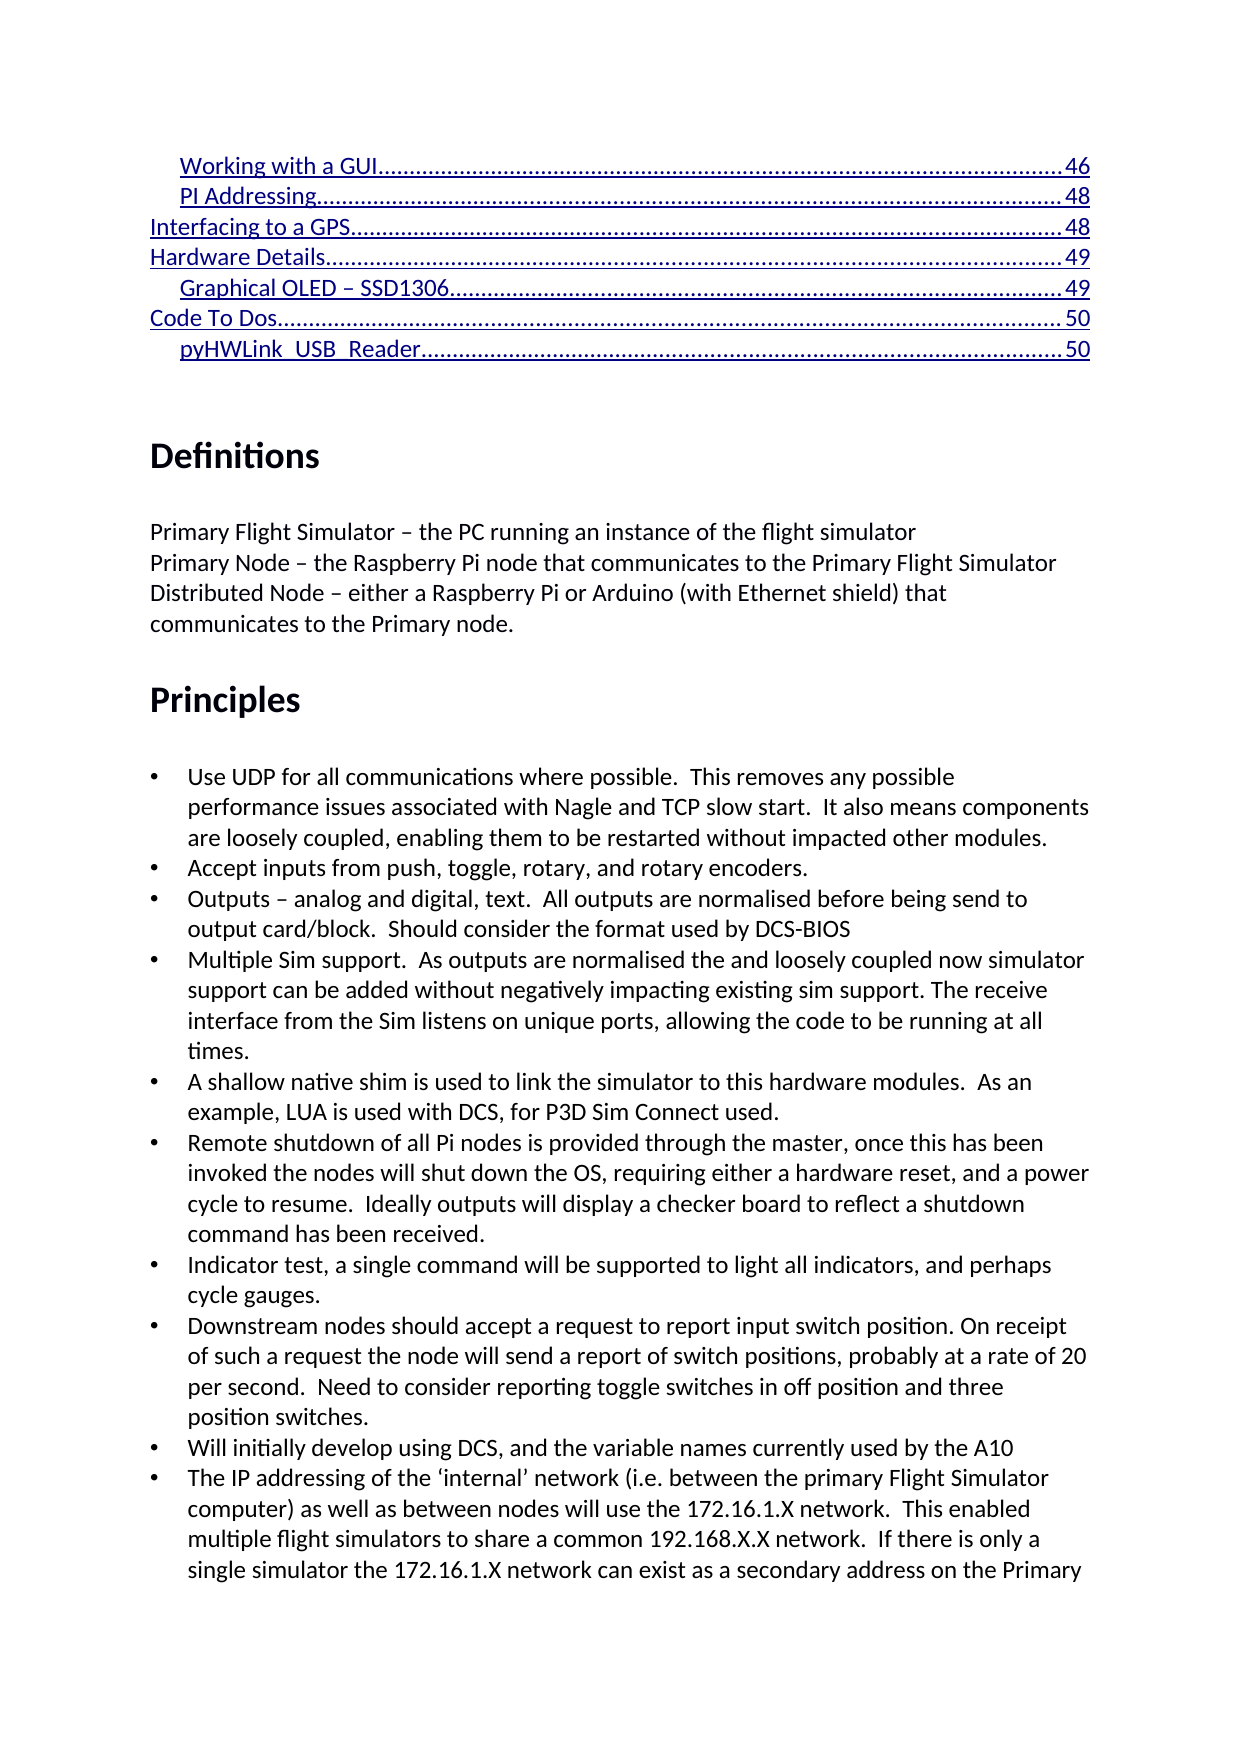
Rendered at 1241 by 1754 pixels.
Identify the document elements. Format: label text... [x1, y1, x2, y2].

list Use UDP for all communications where possible. This removes any possible performance issues associated with Nagle and TCP slow start. It also means components are loosely coupled, enabling them to be restarted without impacted other modules. [150, 761, 1090, 852]
list A shallow native shim is used to link the simulator to this hardware modules. As an example, LUA is used with DCS, for P3D Sim Connect used. [150, 1066, 1090, 1127]
subtitle Principles [150, 676, 1090, 722]
list Accept inputs from push, toggle, rotary, and rotary encoders. [150, 852, 1090, 883]
list Indicator test, a single command will be supported to light all indicators, and perhaps cycle gauges. [150, 1249, 1090, 1310]
text Distributed Node – either a Raspberry Pi or Arduino (with Ethernet shield) that communicates to the Primary node. [150, 577, 1090, 638]
text Hardware Details 49 [150, 242, 1090, 268]
list Downstream nodes should accept a request to report input switch position. On receipt of such a request the node will send a report of switch positions, probably at a rate of 20 per second. Need to consider reporting toggle switches in off position and three position switches. [150, 1310, 1090, 1432]
subtitle Definitions [150, 432, 1090, 477]
text [179, 177, 1090, 181]
text Primary Node – the Raspberry Pi node that communicates to the Primary Flight Simulator [150, 547, 1090, 577]
list The IP addressing of the ‘internal’ network (i.e. between the primary Flight Simulator computer) as well as between nodes will use the 172.16.1.X network. This enabled multiple flight simulators to share a common 192.168.X.X network. If there is only a single simulator the 172.16.1.X network can exist as a secondary address on the Primary [150, 1463, 1090, 1585]
list Multiple Sim support. As outputs are normalised the and loosely coupled now simulator support can be added without negatively impacting existing sim support. The receive interface from the Sim listens on unique ports, allowing the code to be running at all times. [150, 944, 1090, 1066]
list Outputs – analog and digital, text. All outputs are normalised before being send to output card/block. Should consider the format used by DCS-BIOS [150, 883, 1090, 944]
text [179, 360, 1090, 364]
text Interfacing to a GPS 48 [150, 211, 1090, 237]
text Code To Dos 50 [150, 303, 1090, 329]
list Will initially develop using DCS, and the variable names currently used by the A10 [150, 1432, 1090, 1463]
text pyHWLink_USB_Reader 50 [179, 333, 1090, 359]
text Graphical OLED – SSD1306 49 [179, 272, 1090, 298]
text PI Addressing 48 [179, 181, 1090, 206]
list Remote shutdown of all Pi nodes is provided through the master, once this has been invoked the nodes will shut down the OS, requiring either a hardware reset, and a power cycle to resume. Ideally outputs will display a checker board to reflect a shutdown command has been received. [150, 1127, 1090, 1249]
text [179, 207, 1090, 211]
text [179, 299, 1090, 303]
text Primary Flight Simulator – the PC running an instance of the flight simulator [150, 516, 1090, 547]
text Working with a GUI 46 [179, 150, 1090, 176]
